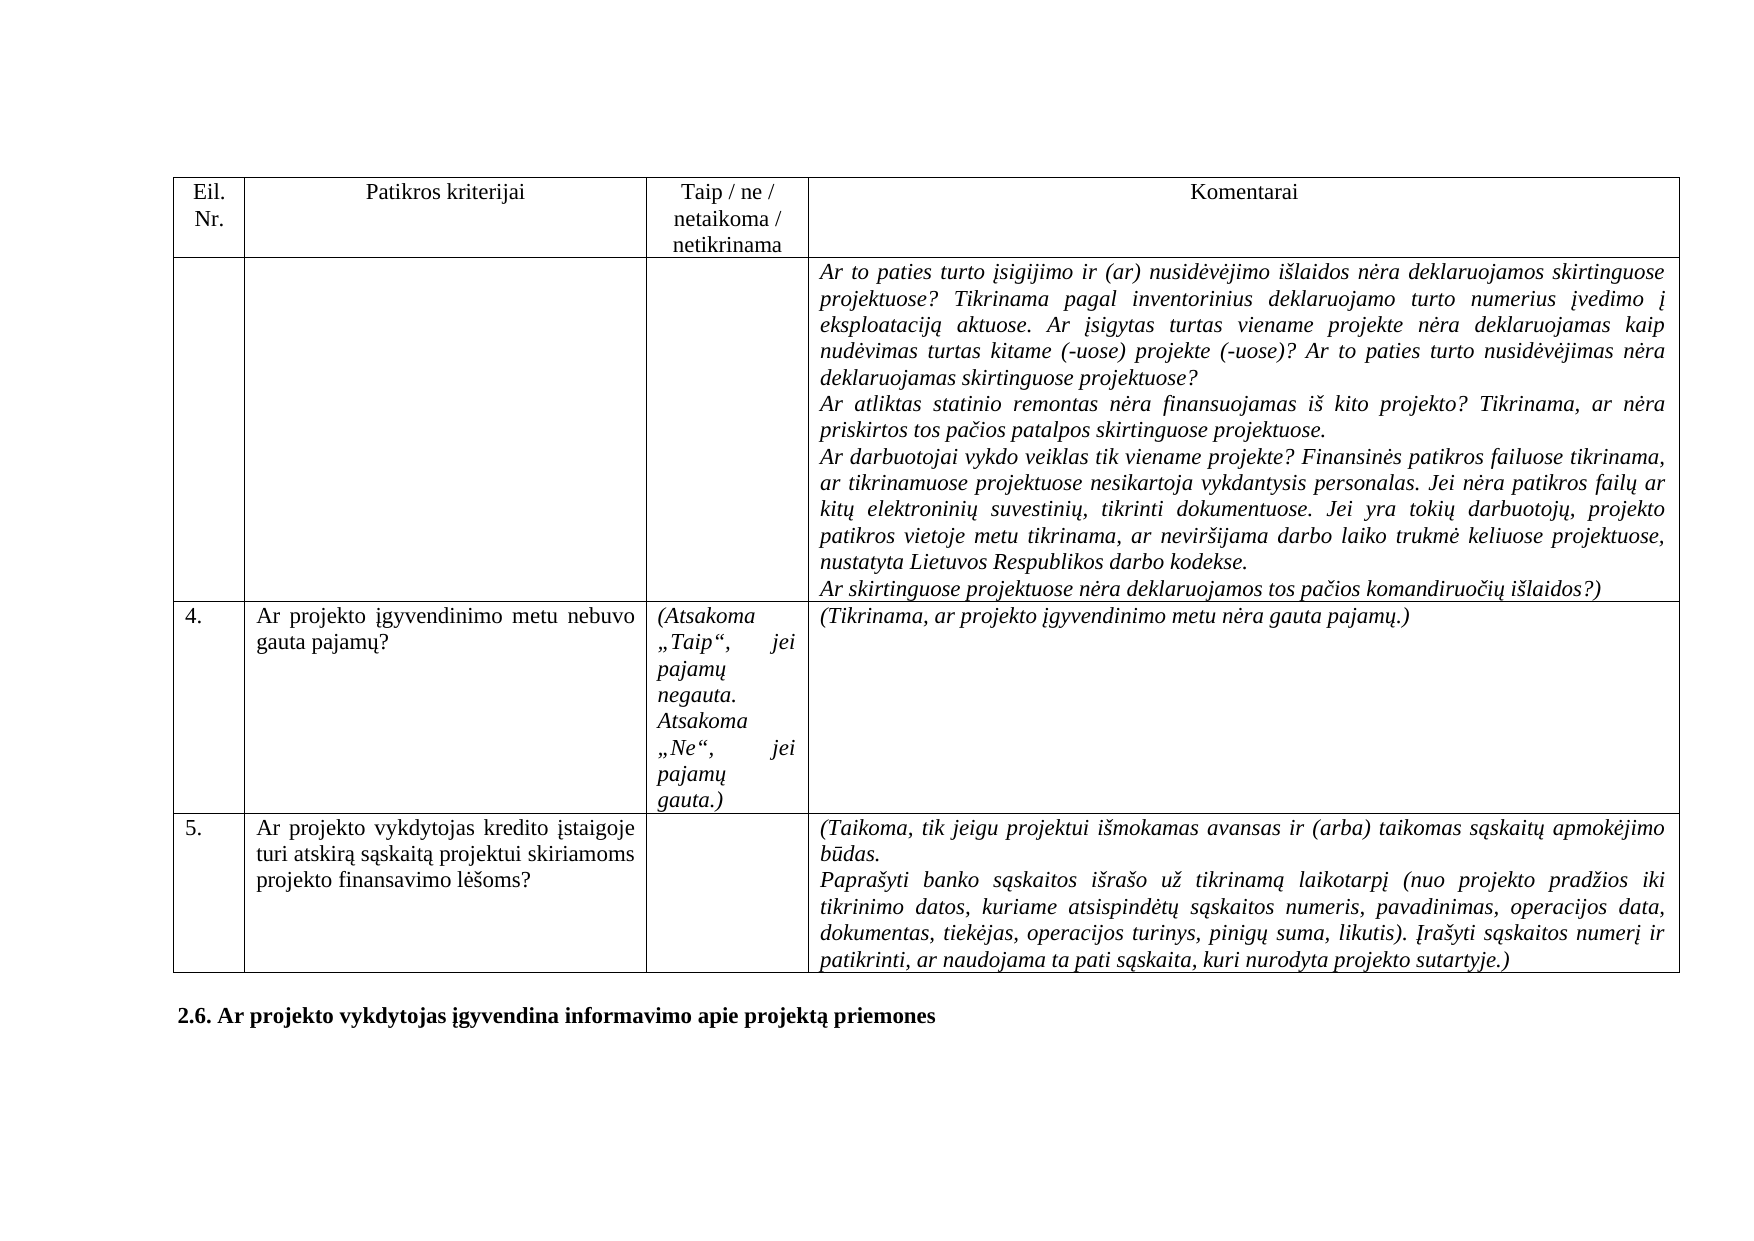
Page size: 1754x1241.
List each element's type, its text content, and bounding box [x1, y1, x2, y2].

table_cell Ar to paties turto įsigijimo ir (ar) nusidėvėjimo išlaidos nėra deklaruojamos skirtinguose projektuose? Tikrinama pagal inventorinius deklaruojamo turto numerius įvedimo į eksploataciją aktuose. Ar įsigytas turtas viename projekte nėra deklaruojamas kaip nudėvimas turtas kitame (-uose) projekte (-uose)? Ar to paties turto nusidėvėjimas nėra deklaruojamas skirtinguose projektuose? Ar atliktas statinio remontas nėra finansuojamas iš kito projekto? Tikrinama, ar nėra priskirtos tos pačios patalpos skirtinguose projektuose. Ar darbuotojai vykdo veiklas tik viename projekte? Finansinės patikros failuose tikrinama, ar tikrinamuose projektuose nesikartoja vykdantysis personalas. Jei nėra patikros failų ar kitų elektroninių suvestinių, tikrinti dokumentuose. Jei yra tokių darbuotojų, projekto patikros vietoje metu tikrinama, ar neviršijama darbo laiko trukmė keliuose projektuose, nustatyta Lietuvos Respublikos darbo kodekse. Ar skirtinguose projektuose nėra deklaruojamos tos pačios komandiruočių išlaidos?) [809, 258, 1679, 601]
table_header Taip / ne / netaikoma / netikrinama [647, 178, 808, 257]
table_cell (Taikoma, tik jeigu projektui išmokamas avansas ir (arba) taikomas sąskaitų apmokėjimo būdas. Paprašyti banko sąskaitos išrašo už tikrinamą laikotarpį (nuo projekto pradžios iki tikrinimo datos, kuriame atsispindėtų sąskaitos numeris, pavadinimas, operacijos data, dokumentas, tiekėjas, operacijos turinys, pinigų suma, likutis). Įrašyti sąskaitos numerį ir patikrinti, ar naudojama ta pati sąskaita, kuri nurodyta projekto sutartyje.) [809, 814, 1679, 972]
table_cell 4. [174, 602, 244, 813]
table_header Patikros kriterijai [245, 178, 646, 257]
table_header Komentarai [809, 178, 1679, 257]
table_cell [647, 258, 808, 601]
table_header Eil. Nr. [174, 178, 244, 257]
table_cell [647, 814, 808, 972]
table_cell (Tikrinama, ar projekto įgyvendinimo metu nėra gauta pajamų.) [809, 602, 1679, 813]
table_cell 5. [174, 814, 244, 972]
text 2.6. Ar projekto vykdytojas įgyvendina informavimo apie projektą priemones [177, 1002, 1695, 1028]
table_cell [245, 258, 646, 601]
table_cell [174, 258, 244, 601]
table_cell Ar projekto vykdytojas kredito įstaigoje turi atskirą sąskaitą projektui skiriamoms projekto finansavimo lėšoms? [245, 814, 646, 972]
table_cell (Atsakoma „Taip“, jei pajamų negauta. Atsakoma „Ne“, jei pajamų gauta.) [647, 602, 808, 813]
table_cell Ar projekto įgyvendinimo metu nebuvo gauta pajamų? [245, 602, 646, 813]
